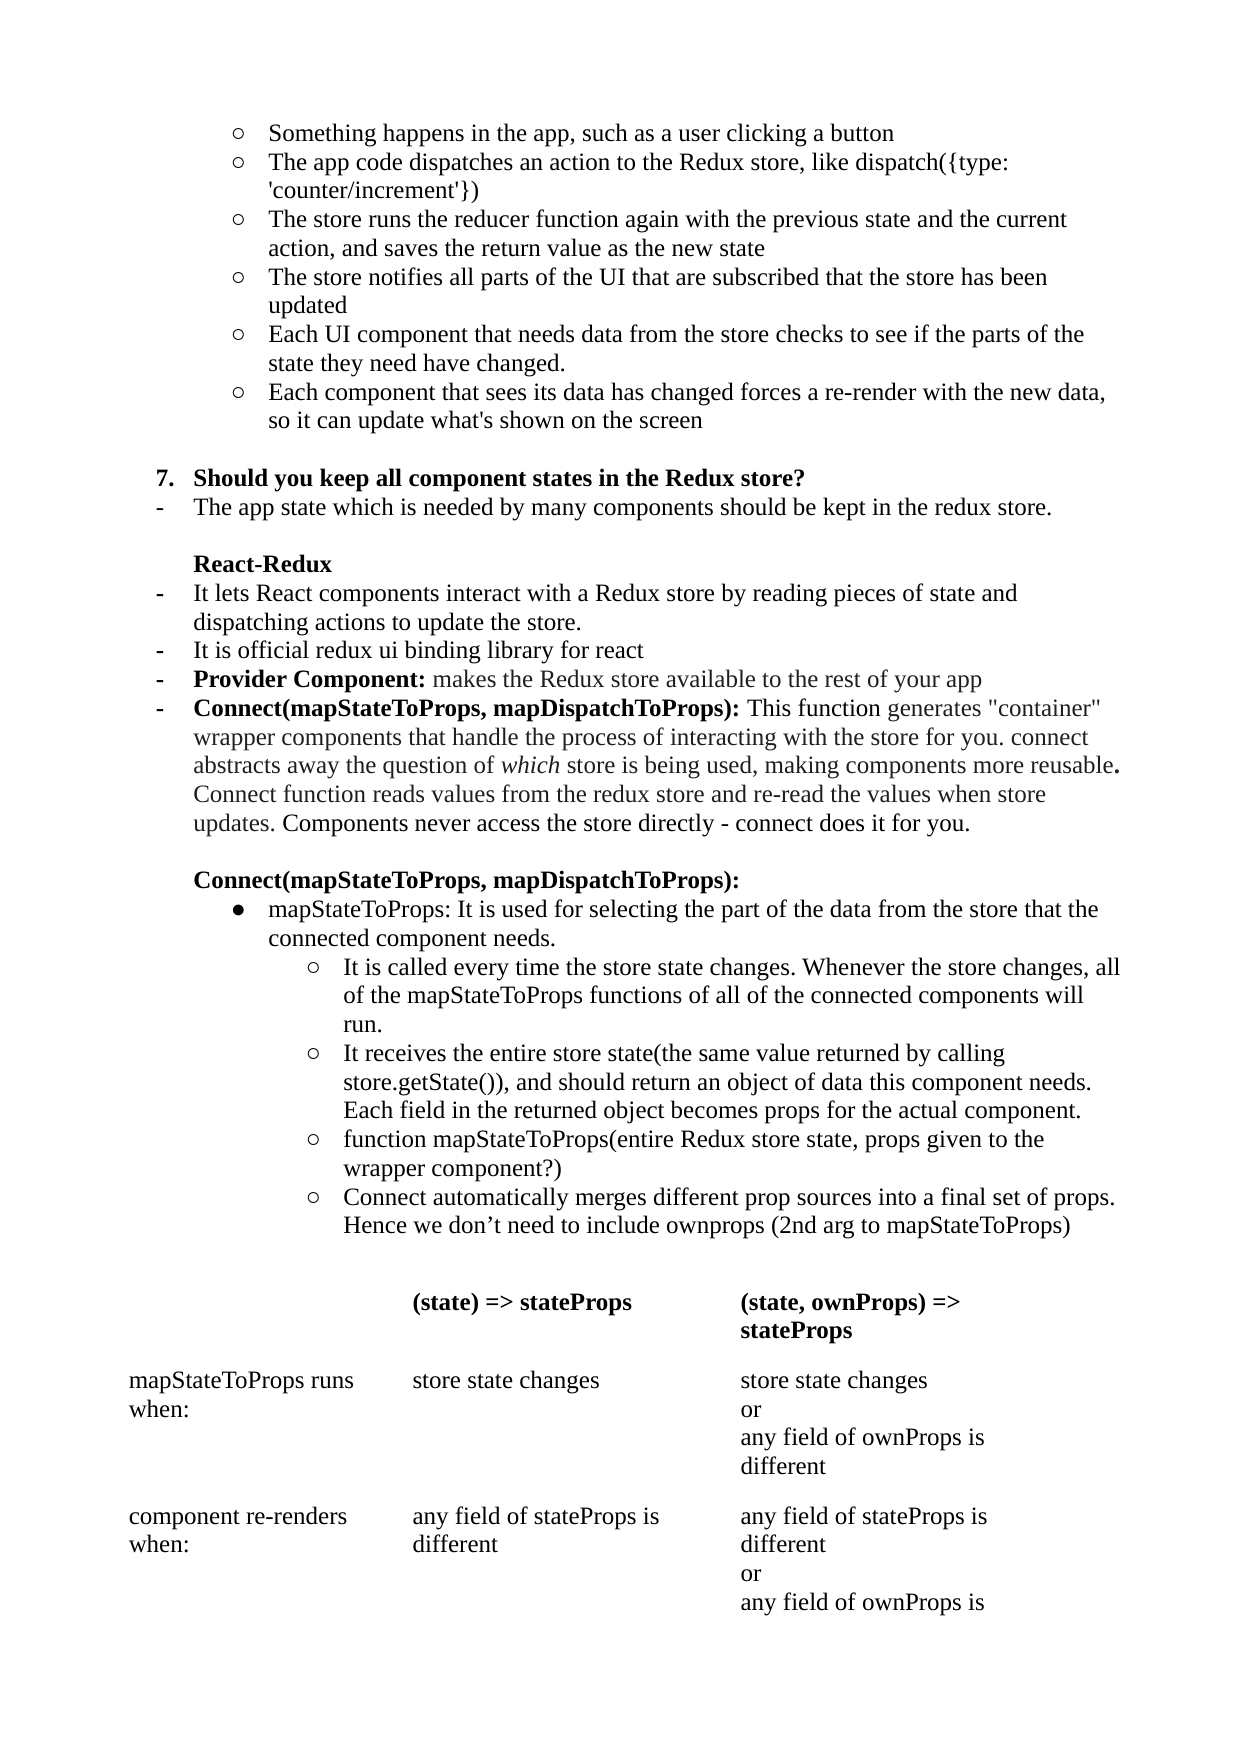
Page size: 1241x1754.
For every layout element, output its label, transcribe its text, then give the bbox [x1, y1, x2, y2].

table_cell any field of stateProps is different or any field of ownProps is [730, 1490, 1058, 1626]
list The store runs the reducer function again with the previous state and the current action, and saves the return value as the new state [231, 204, 1122, 262]
list mapStateToProps: It is used for selecting the part of the data from the store that the connected component needs. [231, 894, 1122, 952]
list The app state which is needed by many components should be kept in the redux store. [156, 492, 1122, 521]
list Each component that sees its data has changed forces a re-render with the new data, so it can update what's shown on the screen [231, 377, 1122, 434]
table_cell mapStateToProps runs when: [118, 1355, 402, 1490]
table_cell any field of stateProps is different [402, 1490, 730, 1626]
list The store notifies all parts of the UI that are subscribed that the store has been updated [231, 262, 1122, 319]
list Something happens in the app, such as a user clicking a button [231, 118, 1122, 147]
list The app code dispatches an action to the Redux store, like dispatch({type: 'counter/increment'}) [231, 147, 1122, 204]
table_header (state, ownProps) => stateProps [730, 1276, 1058, 1354]
list It is called every time the store state changes. Whenever the store changes, all of the mapStateToProps functions of all of the connected components will run. [306, 952, 1122, 1038]
list Connect(mapStateToProps, mapDispatchToProps): This function generates "container" wrapper components that handle the process of interacting with the store for you. connect abstracts away the question of which store is being used, making components more reusable. Connect function reads values from the redux store and re-read the values when store updates. Components never access the store directly - connect does it for you. [156, 693, 1122, 837]
list Connect(mapStateToProps, mapDispatchToProps): [156, 866, 1122, 894]
list Connect automatically merges different prop sources into a final set of props. Hence we don’t need to include ownprops (2nd arg to mapStateToProps) [306, 1182, 1122, 1239]
table_header [118, 1276, 402, 1354]
table_header (state) => stateProps [402, 1276, 730, 1354]
list Each UI component that needs data from the store checks to see if the parts of the state they need have changed. [231, 319, 1122, 377]
list It receives the entire store state(the same value returned by calling store.getState()), and should return an object of data this component needs. Each field in the returned object becomes props for the actual component. [306, 1038, 1122, 1124]
table_cell store state changes [402, 1355, 730, 1490]
list It is official redux ui binding library for react [156, 636, 1122, 664]
list function mapStateToProps(entire Redux store state, props given to the wrapper component?) [306, 1124, 1122, 1182]
table_cell store state changes or any field of ownProps is different [730, 1355, 1058, 1490]
table_cell component re-renders when: [118, 1490, 402, 1626]
list It lets React components interact with a Redux store by reading pieces of state and dispatching actions to update the store. [156, 578, 1122, 636]
list React-Redux [156, 549, 1122, 578]
list Provider Component: makes the Redux store available to the rest of your app [156, 664, 1122, 693]
text 7. Should you keep all component states in the Redux store? [156, 463, 1122, 492]
